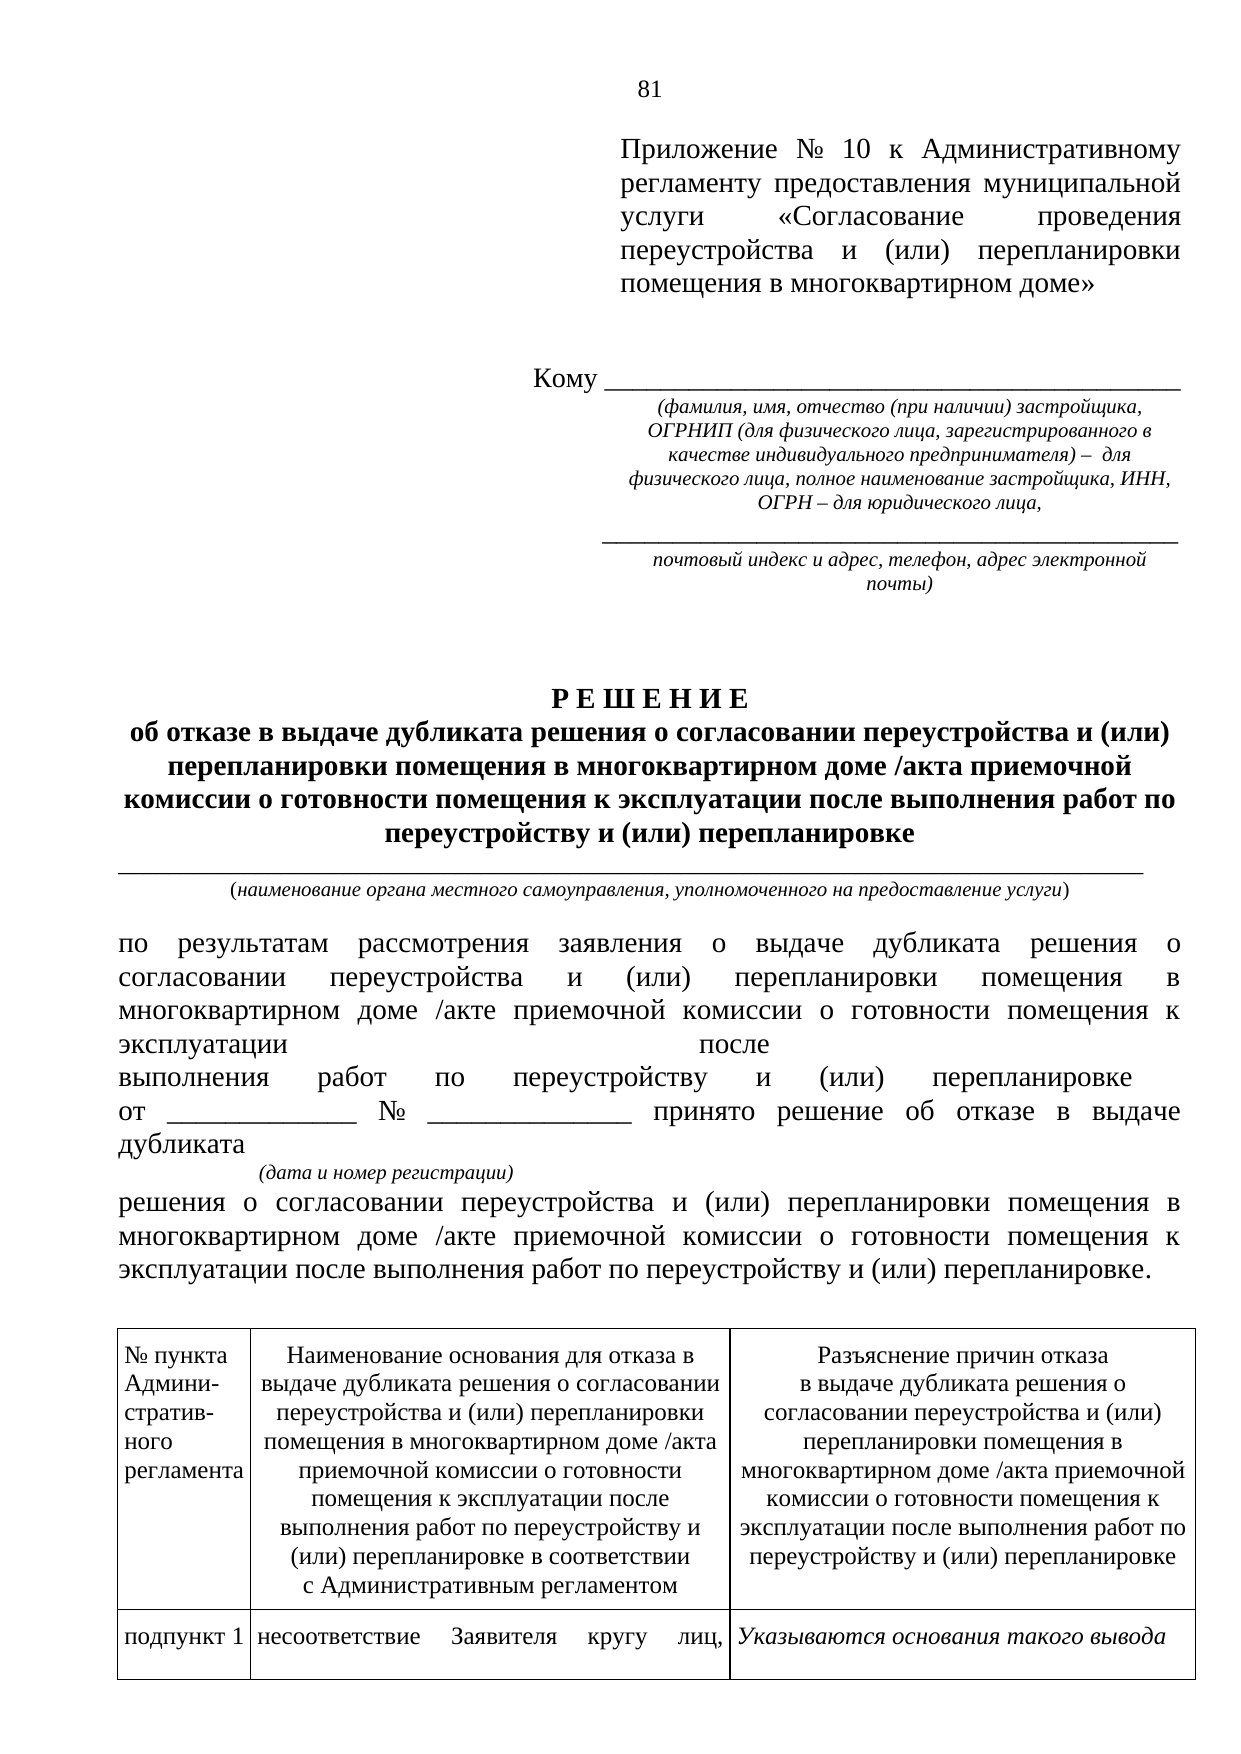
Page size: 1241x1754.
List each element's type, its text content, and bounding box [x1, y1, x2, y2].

text (дата и номер регистрации) [118, 1160, 1181, 1184]
text Приложение № 10 к Административному регламенту предоставления муниципальной услуги «Согласование проведения переустройства и (или) перепланировки помещения в многоквартирном доме» [620, 131, 1181, 299]
text по результатам рассмотрения заявления о выдаче дубликата решения о согласовании переустройства и (или) перепланировки помещения в многоквартирном доме /акте приемочной комиссии о готовности помещения к эксплуатации после выполнения работ по переустройству и (или) перепланировке от _____________ № ______________ принято решение об отказе в выдаче дубликата [118, 925, 1181, 1160]
table_header Наименование основания для отказа в выдаче дубликата решения о согласовании переустройства и (или) перепланировки помещения в многоквартирном доме /акта приемочной комиссии о готовности помещения к эксплуатации после выполнения работ по переустройству и (или) перепланировке в соответствии с Административным регламентом [251, 1329, 729, 1609]
text почтовый индекс и адрес, телефон, адрес электронной почты) [620, 546, 1181, 594]
text _________________________________________ [118, 514, 1181, 546]
text __________________________________________________________________________________ [118, 848, 1181, 877]
text (фамилия, имя, отчество (при наличии) застройщика, ОГРНИП (для физического лица, зарегистрированного в качестве индивидуального предпринимателя) – для физического лица, полное наименование застройщика, ИНН, ОГРН – для юридического лица, [620, 394, 1181, 514]
table_cell Указываются основания такого вывода [731, 1610, 1195, 1679]
table_cell несоответствие Заявителя кругу лиц, [251, 1610, 729, 1679]
text Р Е Ш Е Н И Е об отказе в выдаче дубликата решения о согласовании переустройства и (или) перепланировки помещения в многоквартирном доме /акта приемочной комиссии о готовности помещения к эксплуатации после выполнения работ по переустройству и (или) перепланировке [118, 681, 1181, 848]
table_cell подпункт 1 [118, 1610, 250, 1679]
text решения о согласовании переустройства и (или) перепланировки помещения в многоквартирном доме /акте приемочной комиссии о готовности помещения к эксплуатации после выполнения работ по переустройству и (или) перепланировке. [118, 1184, 1181, 1285]
text (наименование органа местного самоуправления, уполномоченного на предоставление услуги) [118, 877, 1181, 901]
table_header Разъяснение причин отказа в выдаче дубликата решения о согласовании переустройства и (или) перепланировки помещения в многоквартирном доме /акта приемочной комиссии о готовности помещения к эксплуатации после выполнения работ по переустройству и (или) перепланировке [731, 1329, 1195, 1609]
table_header № пункта Админи-стратив-ного регламента [118, 1329, 250, 1609]
text Кому _________________________________________ [118, 361, 1181, 394]
